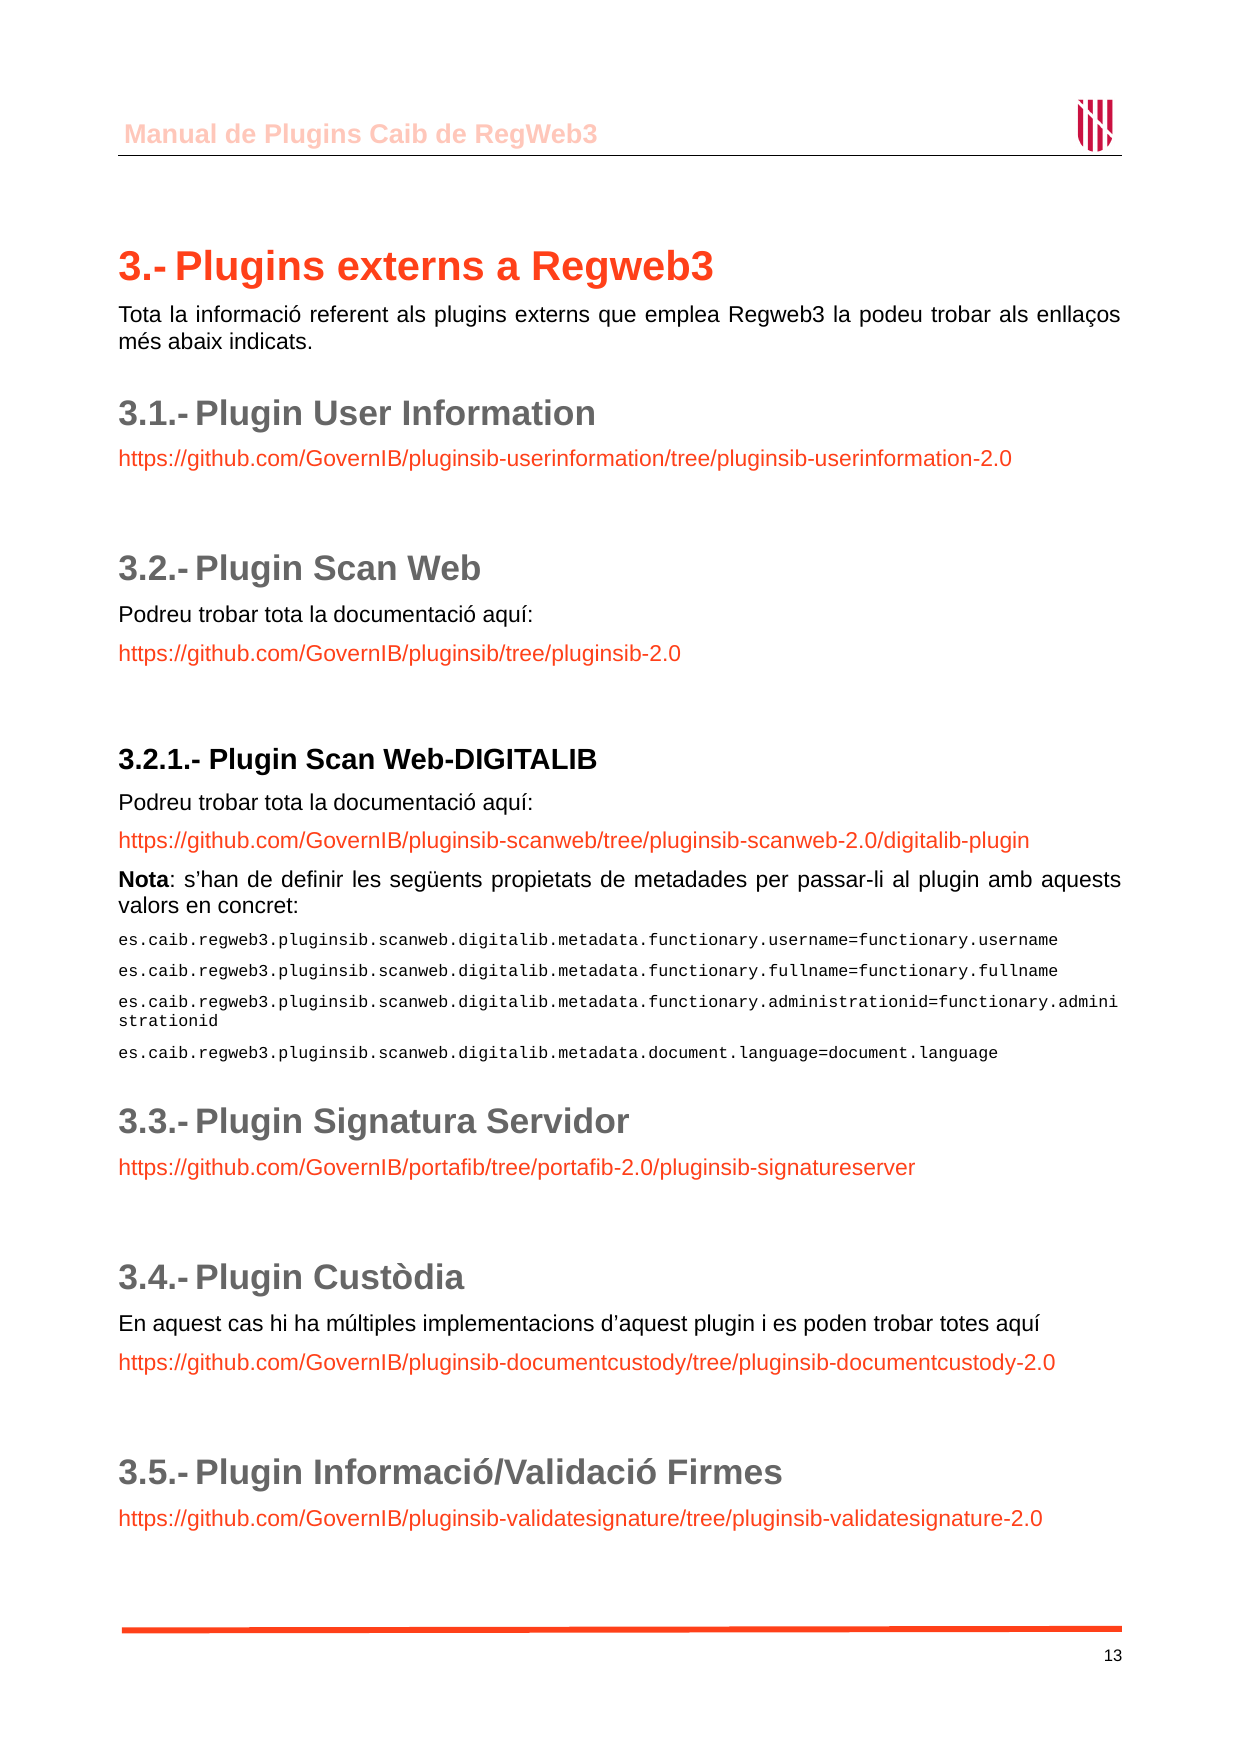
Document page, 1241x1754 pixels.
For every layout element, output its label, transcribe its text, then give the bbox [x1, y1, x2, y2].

text https://github.com/GovernIB/pluginsib-validatesignature/tree/pluginsib-validatesignature-2.0 [118, 1504, 1122, 1531]
text es.caib.regweb3.pluginsib.scanweb.digitalib.metadata.functionary.fullname=functionary.fullname [118, 963, 1122, 982]
text Nota: s’han de definir les següents propietats de metadades per passar-li al plugin amb aquests valors en concret: [118, 866, 1122, 919]
text https://github.com/GovernIB/portafib/tree/portafib-2.0/pluginsib-signatureserver [118, 1154, 1122, 1180]
subtitle Plugin Custòdia [118, 1257, 1122, 1297]
subtitle Plugins externs a Regweb3 [118, 241, 1122, 289]
text Tota la informació referent als plugins externs que emplea Regweb3 la podeu trobar als enllaços més abaix indicats. [118, 301, 1122, 354]
text Podreu trobar tota la documentació aquí: [118, 788, 1122, 815]
subtitle Plugin Scan Web-DIGITALIB [118, 742, 1122, 776]
text https://github.com/GovernIB/pluginsib-userinformation/tree/pluginsib-userinformation-2.0 [118, 445, 1122, 471]
text https://github.com/GovernIB/pluginsib/tree/pluginsib-2.0 [118, 640, 1122, 666]
subtitle Plugin Scan Web [118, 548, 1122, 588]
picture [1075, 97, 1115, 153]
text En aquest cas hi ha múltiples implementacions d’aquest plugin i es poden trobar totes aquí [118, 1310, 1122, 1336]
text es.caib.regweb3.pluginsib.scanweb.digitalib.metadata.document.language=document.language [118, 1044, 1122, 1063]
subtitle Plugin Informació/Validació Firmes [118, 1451, 1122, 1492]
text es.caib.regweb3.pluginsib.scanweb.digitalib.metadata.functionary.username=functionary.username [118, 931, 1122, 950]
text https://github.com/GovernIB/pluginsib-scanweb/tree/pluginsib-scanweb-2.0/digitalib-plugin [118, 827, 1122, 854]
text https://github.com/GovernIB/pluginsib-documentcustody/tree/pluginsib-documentcustody-2.0 [118, 1349, 1122, 1375]
subtitle Plugin User Information [118, 392, 1122, 432]
subtitle Plugin Signatura Servidor [118, 1101, 1122, 1141]
text es.caib.regweb3.pluginsib.scanweb.digitalib.metadata.functionary.administrationid=functionary.administrationid [118, 994, 1122, 1032]
text Podreu trobar tota la documentació aquí: [118, 601, 1122, 627]
